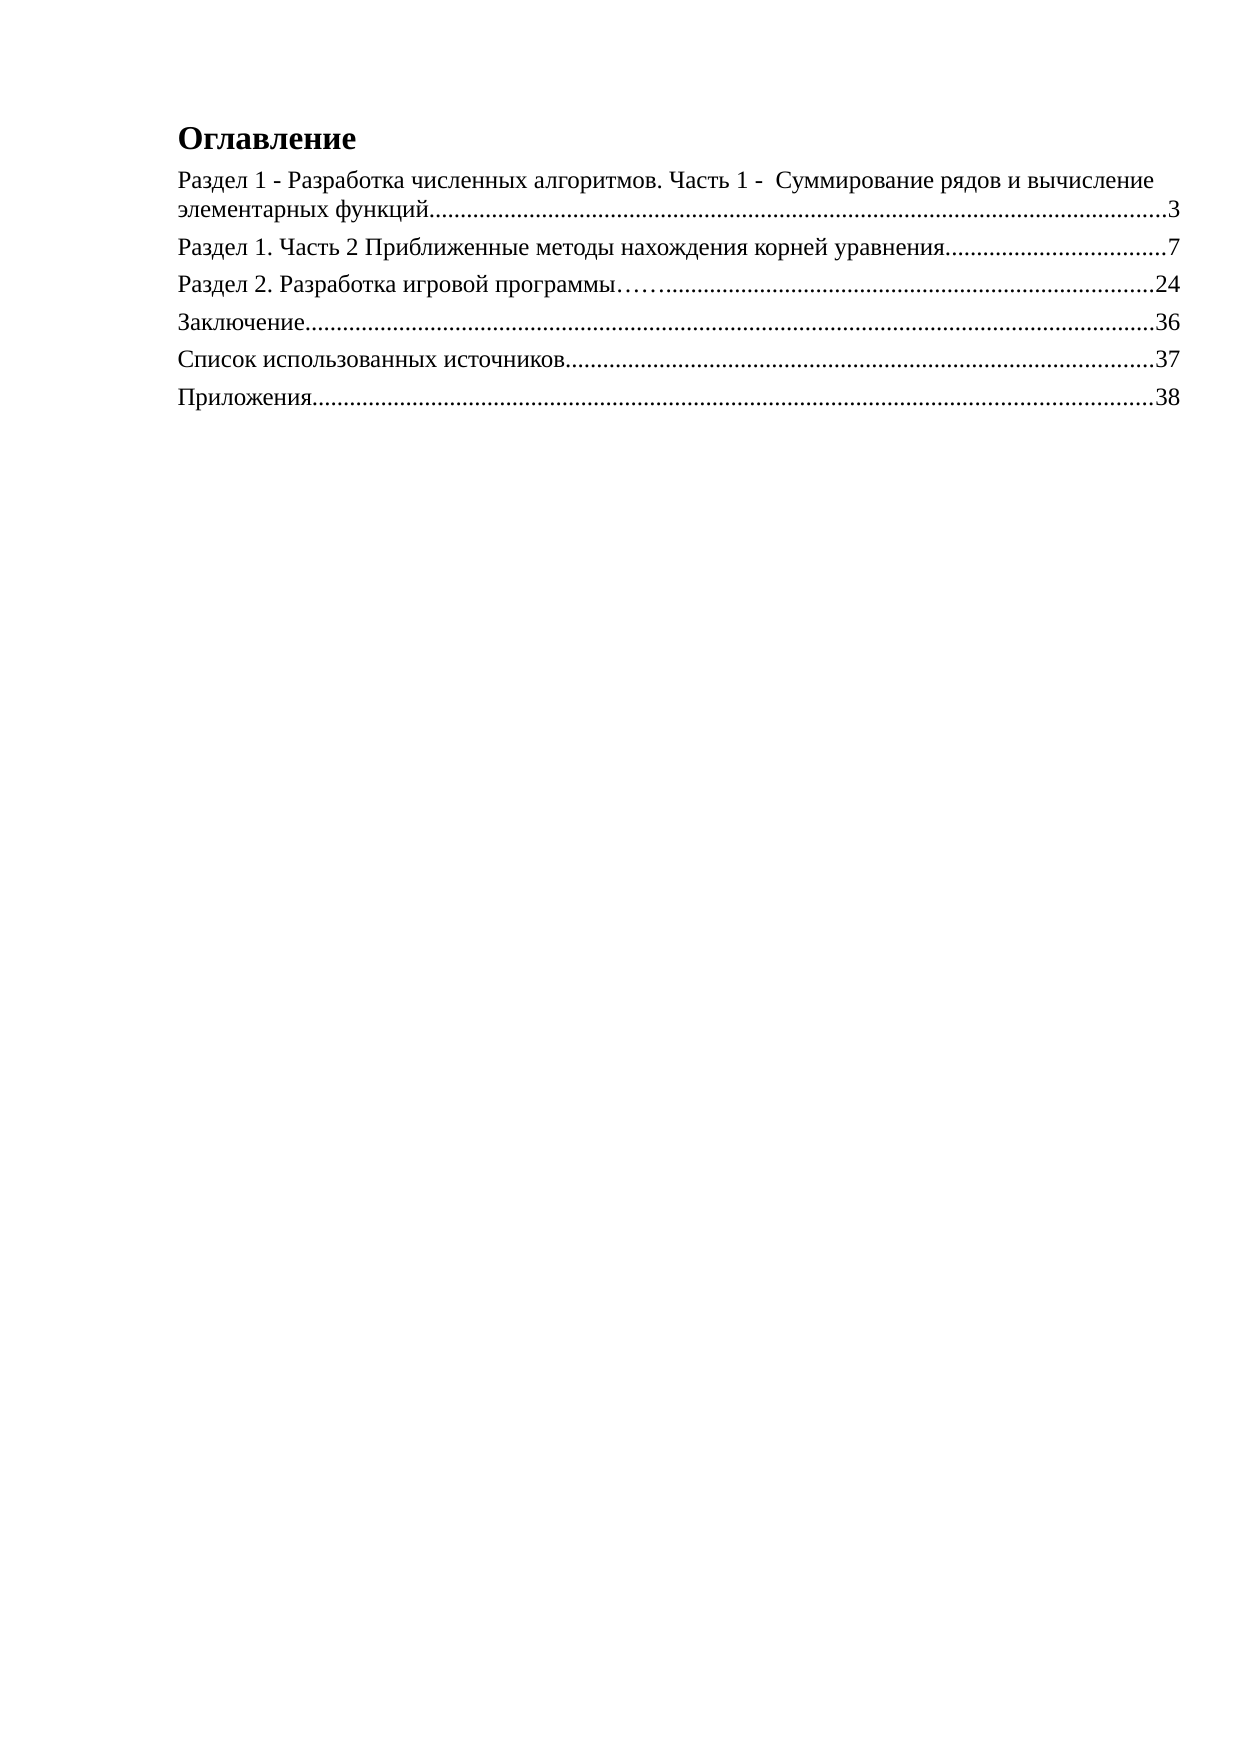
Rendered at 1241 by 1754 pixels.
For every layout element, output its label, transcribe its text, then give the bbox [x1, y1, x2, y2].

text Заключение. 36 [177, 307, 1181, 336]
text Раздел 1. Часть 2 Приближенные методы нахождения корней уравнения. 7 [177, 232, 1181, 260]
text Раздел 2. Разработка игровой программы…… 24 [177, 269, 1181, 298]
text Раздел 1 - Разработка численных алгоритмов. Часть 1 - Суммирование рядов и вычисление элементарных функций. 3 [177, 165, 1181, 223]
text Оглавление [177, 118, 1181, 156]
text Список использованных источников. 37 [177, 344, 1181, 373]
text Приложения 38 [177, 382, 1181, 411]
